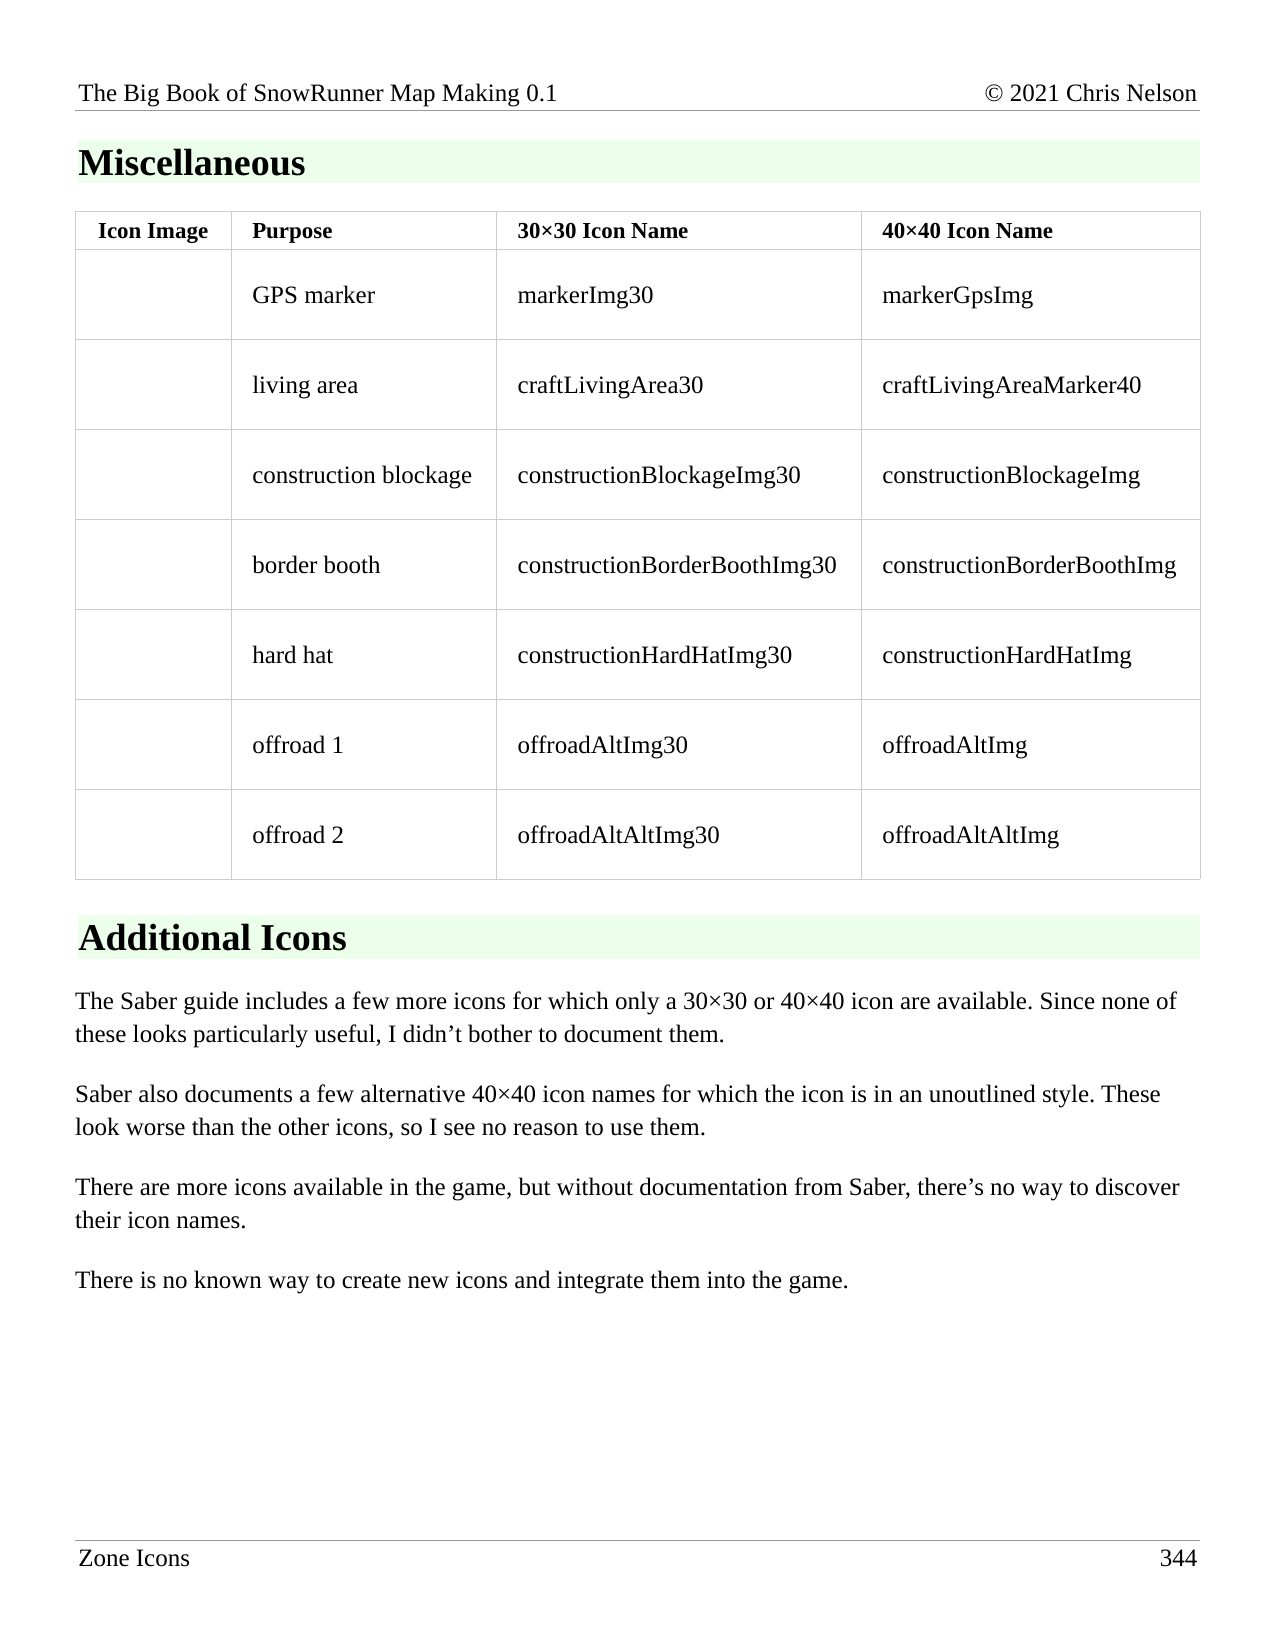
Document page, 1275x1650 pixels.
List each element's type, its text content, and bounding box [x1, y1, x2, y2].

table_header Purpose [232, 212, 496, 249]
table_cell craftLivingAreaMarker40 [862, 340, 1200, 429]
table_cell [76, 430, 231, 519]
table_cell offroadAltAltImg [862, 790, 1200, 879]
table_cell constructionBorderBoothImg30 [497, 520, 861, 609]
table_cell offroadAltImg [862, 700, 1200, 789]
table_cell [76, 700, 231, 789]
table_header 40×40 Icon Name [862, 212, 1200, 249]
table_cell [76, 340, 231, 429]
table_cell living area [232, 340, 496, 429]
table_cell construction blockage [232, 430, 496, 519]
table_cell constructionBorderBoothImg [862, 520, 1200, 609]
table_header 30×30 Icon Name [497, 212, 861, 249]
table_cell [76, 520, 231, 609]
subtitle Additional Icons [78, 915, 1200, 959]
table_cell offroad 1 [232, 700, 496, 789]
subtitle Miscellaneous [78, 140, 1200, 183]
text There are more icons available in the game, but without documentation from Saber, there’s no way to discover their icon names. [75, 1172, 1200, 1234]
text Saber also documents a few alternative 40×40 icon names for which the icon is in an unoutlined style. These look worse than the other icons, so I see no reason to use them. [75, 1079, 1200, 1141]
table_cell border booth [232, 520, 496, 609]
table_cell GPS marker [232, 250, 496, 339]
text The Saber guide includes a few more icons for which only a 30×30 or 40×40 icon are available. Since none of these looks particularly useful, I didn’t bother to document them. [75, 986, 1200, 1048]
table_cell constructionBlockageImg30 [497, 430, 861, 519]
table_cell offroad 2 [232, 790, 496, 879]
table_cell hard hat [232, 610, 496, 699]
table_cell [76, 790, 231, 879]
table_cell offroadAltAltImg30 [497, 790, 861, 879]
table_cell constructionHardHatImg [862, 610, 1200, 699]
table_cell craftLivingArea30 [497, 340, 861, 429]
table_cell constructionHardHatImg30 [497, 610, 861, 699]
table_cell markerGpsImg [862, 250, 1200, 339]
table_cell [76, 250, 231, 339]
table_header Icon Image [76, 212, 231, 249]
table_cell markerImg30 [497, 250, 861, 339]
text There is no known way to create new icons and integrate them into the game. [75, 1265, 1200, 1294]
table_cell constructionBlockageImg [862, 430, 1200, 519]
table_cell offroadAltImg30 [497, 700, 861, 789]
table_cell [76, 610, 231, 699]
